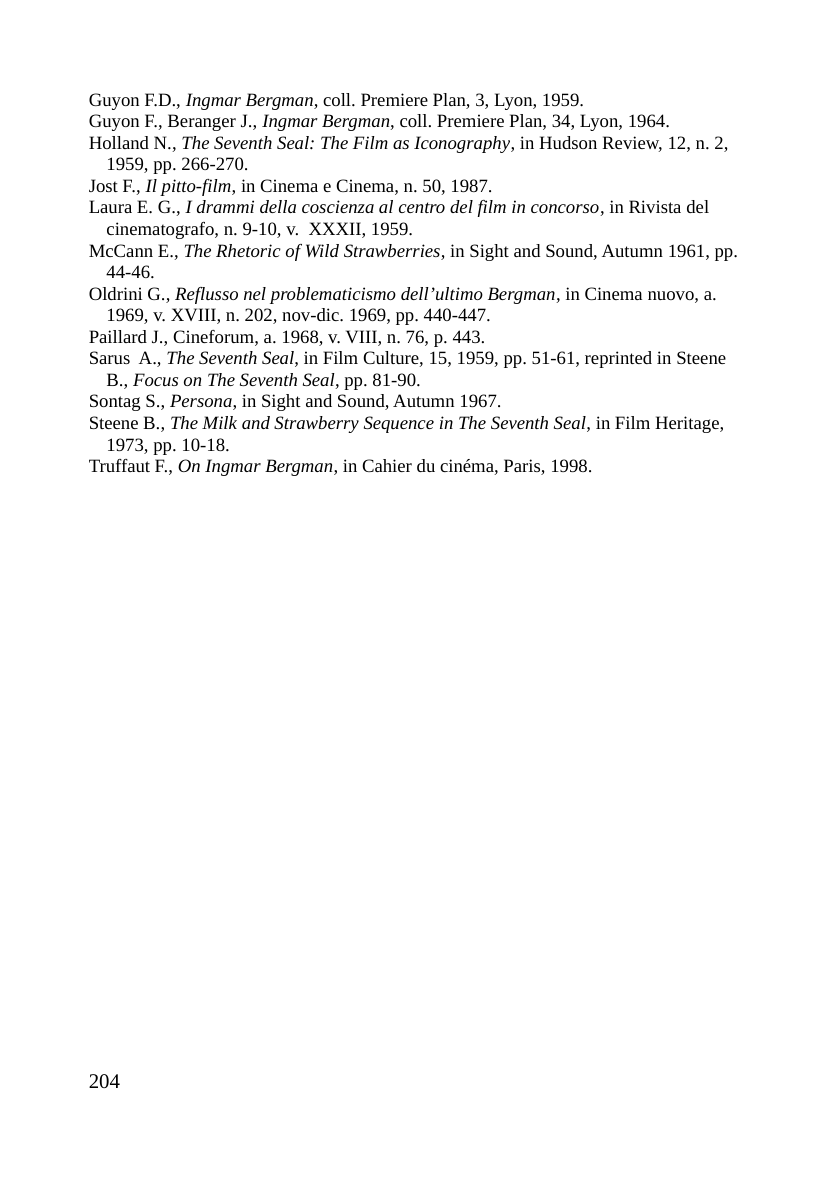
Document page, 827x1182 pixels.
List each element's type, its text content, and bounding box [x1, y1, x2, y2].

text Steene B., The Milk and Strawberry Sequence in The Seventh Seal, in Film Heritage, 1973, pp. 10-18. [88, 412, 738, 455]
text Guyon F., Beranger J., Ingmar Bergman, coll. Premiere Plan, 34, Lyon, 1964. [88, 110, 738, 132]
text Oldrini G., Reflusso nel problematicismo dell’ultimo Bergman, in Cinema nuovo, a. 1969, v. XVIII, n. 202, nov-dic. 1969, pp. 440-447. [88, 283, 738, 326]
text Holland N., The Seventh Seal: The Film as Iconography, in Hudson Review, 12, n. 2, 1959, pp. 266-270. [88, 132, 738, 175]
text Paillard J., Cineforum, a. 1968, v. VIII, n. 76, p. 443. [88, 326, 738, 347]
text Guyon F.D., Ingmar Bergman, coll. Premiere Plan, 3, Lyon, 1959. [88, 88, 738, 110]
text Truffaut F., On Ingmar Bergman, in Cahier du cinéma, Paris, 1998. [88, 455, 738, 477]
text Sarus A., The Seventh Seal, in Film Culture, 15, 1959, pp. 51-61, reprinted in Steene B., Focus on The Seventh Seal, pp. 81-90. [88, 347, 738, 390]
text Jost F., Il pitto-film, in Cinema e Cinema, n. 50, 1987. [88, 175, 738, 196]
text Laura E. G., I drammi della coscienza al centro del film in concorso, in Rivista del cinematografo, n. 9-10, v. XXXII, 1959. [88, 196, 738, 239]
text McCann E., The Rhetoric of Wild Strawberries, in Sight and Sound, Autumn 1961, pp. 44-46. [88, 239, 738, 283]
text Sontag S., Persona, in Sight and Sound, Autumn 1967. [88, 390, 738, 412]
